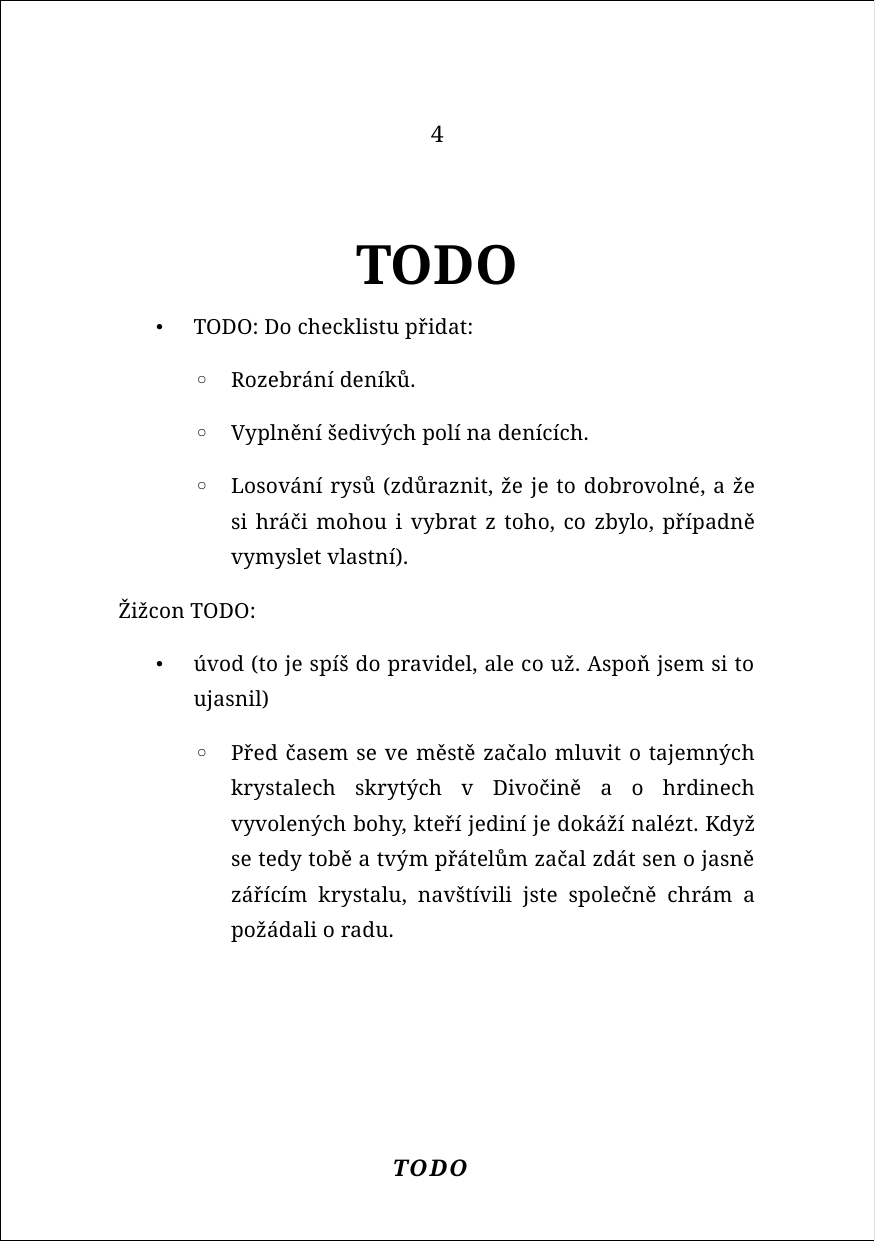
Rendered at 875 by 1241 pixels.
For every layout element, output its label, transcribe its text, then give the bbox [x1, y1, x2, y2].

list Před časem se ve městě začalo mluvit o tajemných krystalech skrytých v Divočině a o hrdinech vyvolených bohy, kteří jediní je dokáží nalézt. Když se tedy tobě a tvým přátelům začal zdát sen o jasně zářícím krystalu, navštívili jste společně chrám a požádali o radu. [193, 738, 756, 944]
list TODO: Do checklistu přidat: [156, 312, 756, 340]
list úvod (to je spíš do pravidel, ale co už. Aspoň jsem si to ujasnil) [156, 649, 756, 713]
subtitle TODO [118, 226, 756, 300]
list Losování rysů (zdůraznit, že je to dobrovolné, a že si hráči mohou i vybrat z toho, co zbylo, případně vymyslet vlastní). [193, 471, 756, 571]
list Rozebrání deníků. [193, 365, 756, 393]
list Vyplnění šedivých polí na denících. [193, 418, 756, 447]
text Žižcon TODO: [118, 596, 756, 624]
